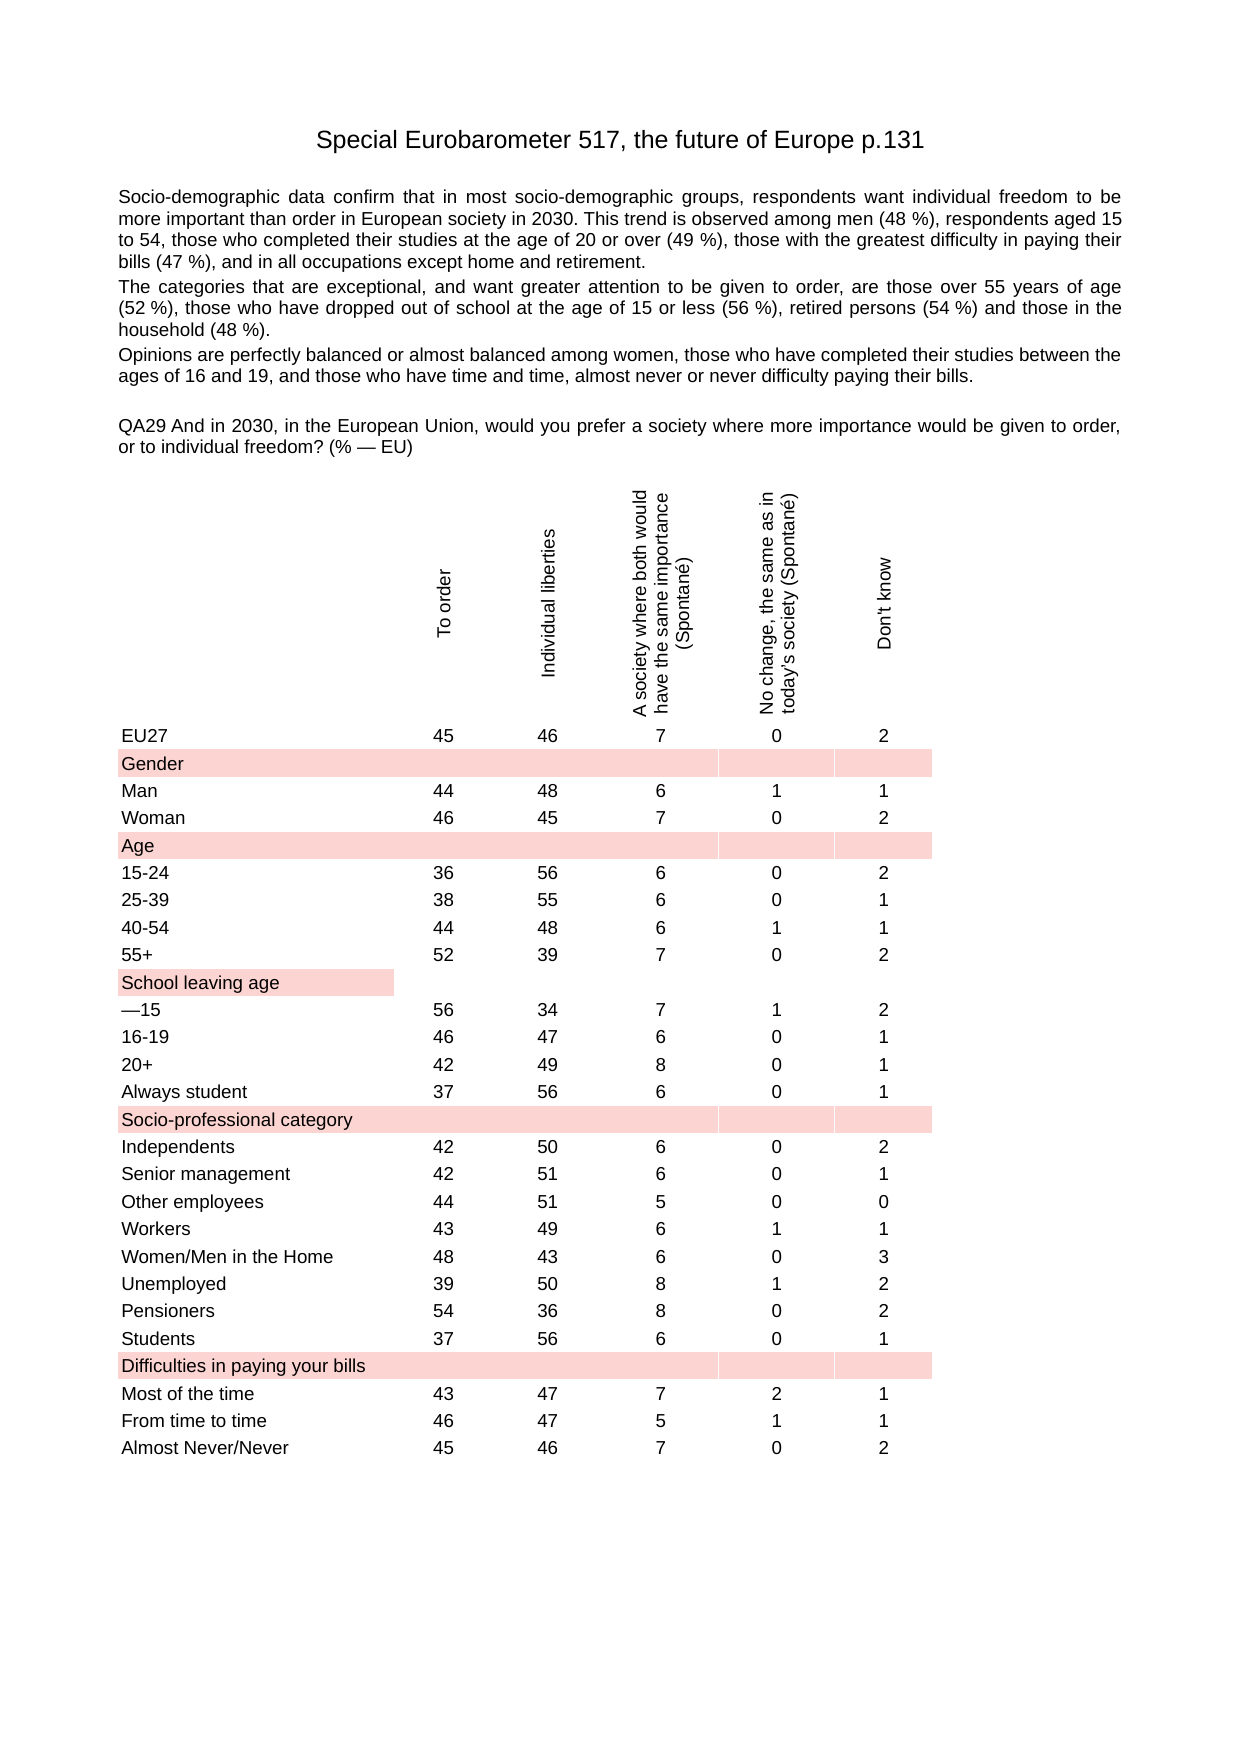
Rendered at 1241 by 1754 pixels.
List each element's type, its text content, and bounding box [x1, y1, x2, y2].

table_cell 2 [835, 1297, 932, 1325]
table_cell 1 [835, 1325, 932, 1352]
table_cell 56 [492, 1078, 603, 1106]
table_cell 0 [719, 941, 834, 968]
table_cell 0 [719, 1188, 834, 1215]
table_cell 1 [835, 1380, 932, 1407]
table_cell Independents [118, 1133, 394, 1160]
table_cell 6 [603, 859, 718, 886]
table_cell 0 [719, 1325, 834, 1352]
table_cell 36 [492, 1297, 603, 1325]
table_cell 0 [719, 886, 834, 914]
table_cell 44 [394, 777, 492, 804]
table_cell 6 [603, 1325, 718, 1352]
table_cell 1 [719, 1270, 834, 1297]
table_header To order [394, 486, 492, 722]
table_cell 46 [394, 804, 492, 832]
table_cell [603, 1106, 718, 1133]
table_cell [835, 749, 932, 777]
table_cell 46 [492, 1434, 603, 1462]
table_cell [603, 749, 718, 777]
table_cell 1 [835, 1215, 932, 1242]
table_cell 1 [835, 914, 932, 941]
table_cell 0 [719, 1023, 834, 1051]
table_cell [492, 1106, 603, 1133]
table_cell 44 [394, 914, 492, 941]
text The categories that are exceptional, and want greater attention to be given to order, are those over 55 years of age (52 %), those who have dropped out of school at the age of 15 or less (56 %), retired persons (54 %) and those in the household (48 %). [118, 276, 1122, 340]
table_cell Woman [118, 804, 394, 832]
table_cell 36 [394, 859, 492, 886]
table_cell 8 [603, 1297, 718, 1325]
table_cell School leaving age [118, 969, 394, 996]
table_cell 0 [719, 1297, 834, 1325]
text QA29 And in 2030, in the European Union, would you prefer a society where more importance would be given to order, or to individual freedom? (% — EU) [118, 414, 1122, 458]
table_cell 1 [835, 1160, 932, 1188]
table_cell [394, 832, 492, 859]
table_cell 43 [394, 1215, 492, 1242]
table_cell Almost Never/Never [118, 1434, 394, 1462]
table_cell [719, 1352, 834, 1379]
table_cell 42 [394, 1160, 492, 1188]
text Opinions are perfectly balanced or almost balanced among women, those who have completed their studies between the ages of 16 and 19, and those who have time and time, almost never or never difficulty paying their bills. [118, 343, 1122, 387]
table_cell 6 [603, 777, 718, 804]
table_cell [603, 832, 718, 859]
table_cell 2 [835, 1434, 932, 1462]
table_cell 55+ [118, 941, 394, 968]
table_cell 46 [492, 722, 603, 749]
table_cell 47 [492, 1380, 603, 1407]
table_cell 6 [603, 1023, 718, 1051]
table_cell 48 [492, 777, 603, 804]
table_cell 1 [835, 1051, 932, 1078]
table_cell 56 [492, 859, 603, 886]
table_cell 39 [394, 1270, 492, 1297]
table_cell [719, 749, 834, 777]
table_cell 3 [835, 1243, 932, 1270]
table_cell Unemployed [118, 1270, 394, 1297]
table_cell [719, 969, 834, 996]
table_cell 42 [394, 1051, 492, 1078]
table_cell 0 [719, 1243, 834, 1270]
table_cell 2 [835, 1133, 932, 1160]
table_cell 1 [835, 1407, 932, 1434]
table_cell 1 [719, 1215, 834, 1242]
table_cell 5 [603, 1188, 718, 1215]
table_cell 2 [835, 804, 932, 832]
table_cell 1 [719, 777, 834, 804]
table_cell [603, 1352, 718, 1379]
table_cell 48 [394, 1243, 492, 1270]
table_cell 47 [492, 1023, 603, 1051]
table_cell [394, 969, 492, 996]
table_cell 48 [492, 914, 603, 941]
table_cell 2 [719, 1380, 834, 1407]
table_cell 0 [719, 722, 834, 749]
table_cell [394, 749, 492, 777]
table_header Don't know [835, 486, 932, 722]
table_cell 5 [603, 1407, 718, 1434]
table_cell 50 [492, 1133, 603, 1160]
table_cell 40-54 [118, 914, 394, 941]
table_cell 7 [603, 996, 718, 1023]
table_cell [492, 832, 603, 859]
table_cell 2 [835, 1270, 932, 1297]
table_cell 43 [394, 1380, 492, 1407]
table_cell 1 [835, 1078, 932, 1106]
table_cell 7 [603, 804, 718, 832]
table_cell 7 [603, 1380, 718, 1407]
table_header A society where both would have the same importance (Spontané) [603, 486, 718, 722]
table_cell 49 [492, 1051, 603, 1078]
text Socio-demographic data confirm that in most socio-demographic groups, respondents want individual freedom to be more important than order in European society in 2030. This trend is observed among men (48 %), respondents aged 15 to 54, those who completed their studies at the age of 20 or over (49 %), those with the greatest difficulty in paying their bills (47 %), and in all occupations except home and retirement. [118, 186, 1122, 272]
table_cell 0 [719, 1434, 834, 1462]
table_cell 1 [719, 1407, 834, 1434]
table_cell Other employees [118, 1188, 394, 1215]
table_cell 43 [492, 1243, 603, 1270]
table_cell 15-24 [118, 859, 394, 886]
table_cell Socio-professional category [118, 1106, 394, 1133]
table_cell 0 [719, 1078, 834, 1106]
table_cell 6 [603, 1078, 718, 1106]
table_cell 45 [394, 1434, 492, 1462]
table_cell 44 [394, 1188, 492, 1215]
table_cell 50 [492, 1270, 603, 1297]
table_cell 37 [394, 1078, 492, 1106]
table_cell [719, 832, 834, 859]
table_cell 6 [603, 914, 718, 941]
table_cell 0 [835, 1188, 932, 1215]
table_cell 56 [394, 996, 492, 1023]
table_cell 6 [603, 1243, 718, 1270]
table_cell 46 [394, 1023, 492, 1051]
table_cell 51 [492, 1160, 603, 1188]
table_cell 49 [492, 1215, 603, 1242]
table_cell 7 [603, 722, 718, 749]
table_cell Gender [118, 749, 394, 777]
table_cell EU27 [118, 722, 394, 749]
table_cell 37 [394, 1325, 492, 1352]
table_cell Difficulties in paying your bills [118, 1352, 492, 1379]
table_cell Man [118, 777, 394, 804]
table_cell [603, 969, 718, 996]
table_cell 52 [394, 941, 492, 968]
table_cell [835, 1352, 932, 1379]
table_cell Students [118, 1325, 394, 1352]
table_cell 45 [492, 804, 603, 832]
table_header No change, the same as in today’s society (Spontané) [719, 486, 834, 722]
table_cell [835, 1106, 932, 1133]
table_cell 46 [394, 1407, 492, 1434]
table_cell 54 [394, 1297, 492, 1325]
table_cell 16-19 [118, 1023, 394, 1051]
table_cell 42 [394, 1133, 492, 1160]
table_cell 25-39 [118, 886, 394, 914]
table_header Individual liberties [492, 486, 603, 722]
table_cell [492, 1352, 603, 1379]
table_cell 51 [492, 1188, 603, 1215]
table_cell 1 [719, 996, 834, 1023]
table_cell 0 [719, 1133, 834, 1160]
table_cell 8 [603, 1051, 718, 1078]
table_cell 2 [835, 996, 932, 1023]
table_cell Workers [118, 1215, 394, 1242]
table_cell Most of the time [118, 1380, 394, 1407]
table_cell 6 [603, 1160, 718, 1188]
table_cell 0 [719, 804, 834, 832]
table_cell [835, 969, 932, 996]
table_cell 7 [603, 941, 718, 968]
table_cell 2 [835, 941, 932, 968]
table_cell 2 [835, 859, 932, 886]
table_cell 39 [492, 941, 603, 968]
table_cell Women/Men in the Home [118, 1243, 394, 1270]
table_cell 1 [719, 914, 834, 941]
table_cell 0 [719, 859, 834, 886]
table_cell 55 [492, 886, 603, 914]
table_cell From time to time [118, 1407, 394, 1434]
table_cell Pensioners [118, 1297, 394, 1325]
table_cell 45 [394, 722, 492, 749]
table_cell [719, 1106, 834, 1133]
table_cell —15 [118, 996, 394, 1023]
table_cell 38 [394, 886, 492, 914]
table_cell [492, 749, 603, 777]
table_cell Senior management [118, 1160, 394, 1188]
table_cell 47 [492, 1407, 603, 1434]
table_cell 0 [719, 1051, 834, 1078]
table_cell [835, 832, 932, 859]
table_cell 6 [603, 1215, 718, 1242]
table_cell Always student [118, 1078, 394, 1106]
table_cell 0 [719, 1160, 834, 1188]
table_cell 1 [835, 1023, 932, 1051]
table_header [118, 486, 394, 722]
table_cell 7 [603, 1434, 718, 1462]
table_cell 56 [492, 1325, 603, 1352]
table_cell 8 [603, 1270, 718, 1297]
table_cell Age [118, 832, 394, 859]
table_cell 2 [835, 722, 932, 749]
table_cell 6 [603, 886, 718, 914]
table_cell 20+ [118, 1051, 394, 1078]
table_cell 6 [603, 1133, 718, 1160]
table_cell 34 [492, 996, 603, 1023]
table_cell [492, 969, 603, 996]
table_cell 1 [835, 886, 932, 914]
table_cell 1 [835, 777, 932, 804]
table_cell [394, 1106, 492, 1133]
